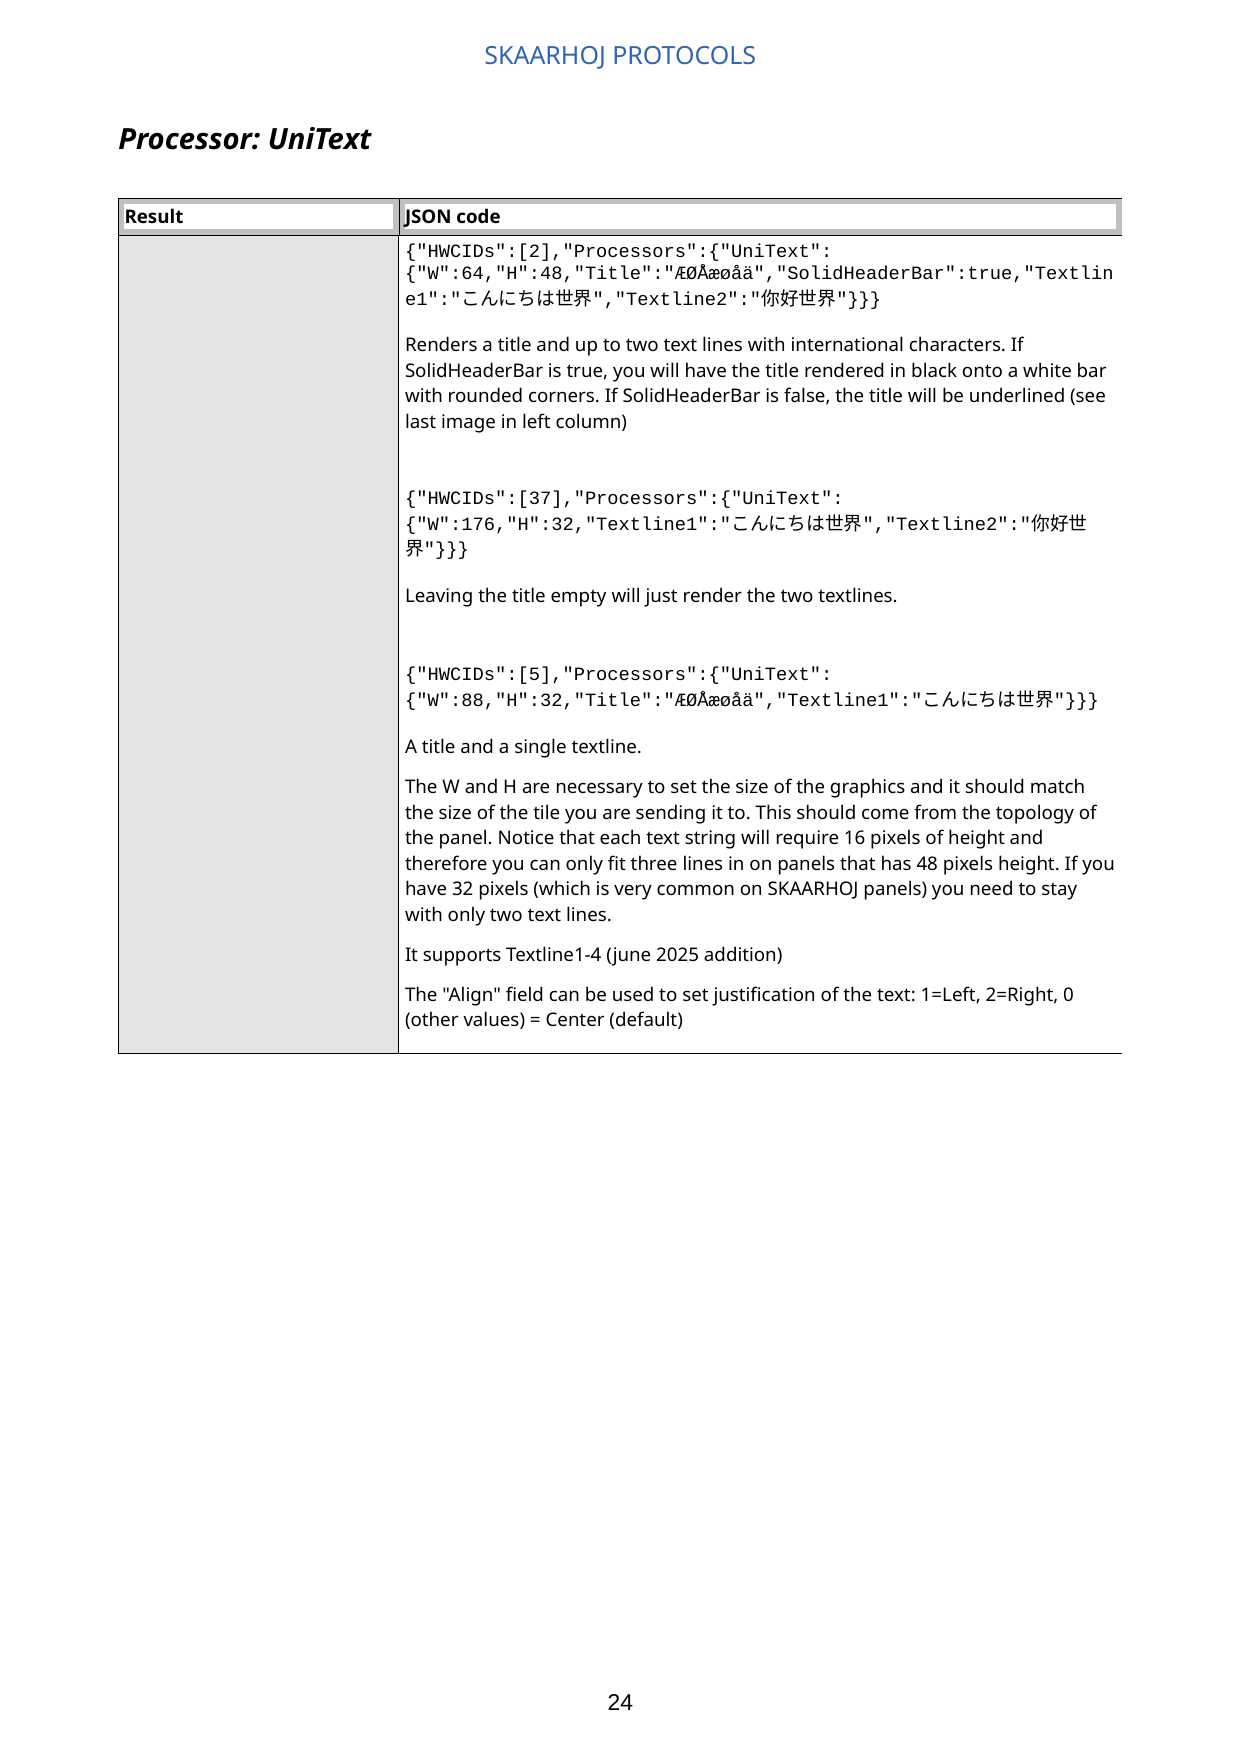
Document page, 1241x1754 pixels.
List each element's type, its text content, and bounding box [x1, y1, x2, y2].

table_header Result [119, 199, 399, 235]
table_cell {"HWCIDs":[2],"Processors":{"UniText":{"W":64,"H":48,"Title":"ÆØÅæøåä","SolidHeaderBar":true,"Textline1":"こんにちは世界","Textline2":"你好世界"}}} Renders a title and up to two text lines with international characters. If SolidHeaderBar is true, you will have the title rendered in black onto a white bar with rounded corners. If SolidHeaderBar is false, the title will be underlined (see last image in left column) {"HWCIDs":[37],"Processors":{"UniText":{"W":176,"H":32,"Textline1":"こんにちは世界","Textline2":"你好世界"}}} Leaving the title empty will just render the two textlines. {"HWCIDs":[5],"Processors":{"UniText":{"W":88,"H":32,"Title":"ÆØÅæøåä","Textline1":"こんにちは世界"}}} A title and a single textline. The W and H are necessary to set the size of the graphics and it should match the size of the tile you are sending it to. This should come from the topology of the panel. Notice that each text string will require 16 pixels of height and therefore you can only fit three lines in on panels that has 48 pixels height. If you have 32 pixels (which is very common on SKAARHOJ panels) you need to stay with only two text lines. It supports Textline1-4 (june 2025 addition) The "Align" field can be used to set justification of the text: 1=Left, 2=Right, 0 (other values) = Center (default) [399, 236, 1122, 1053]
subtitle Processor: UniText [118, 118, 1122, 158]
table_cell [119, 236, 398, 1053]
table_header JSON code [400, 199, 1122, 235]
